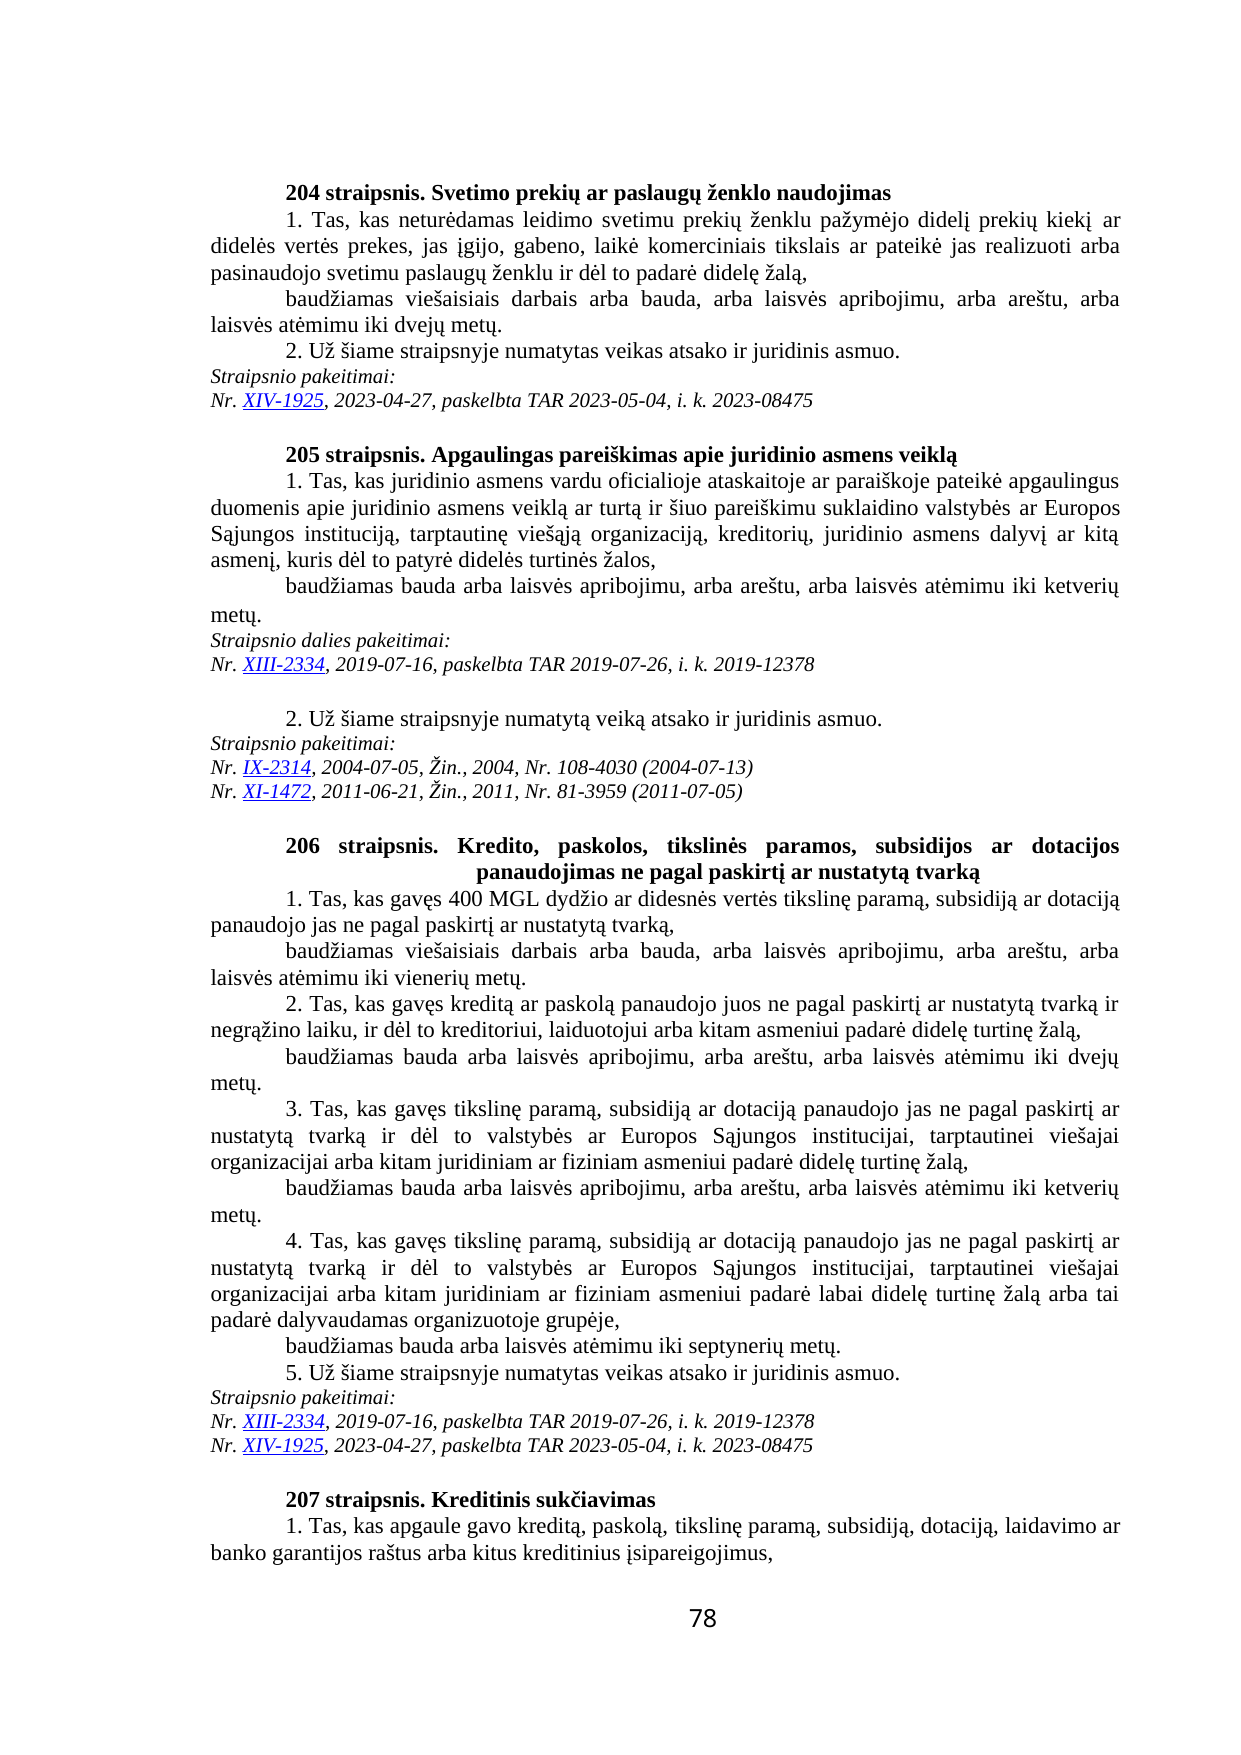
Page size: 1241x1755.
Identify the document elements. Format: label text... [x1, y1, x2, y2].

text 206 straipsnis. Kredito, paskolos, tikslinės paramos, subsidijos ar dotacijos panaudojimas ne pagal paskirtį ar nustatytą tvarką [285, 832, 1120, 884]
text 2. Už šiame straipsnyje numatytas veikas atsako ir juridinis asmuo. [210, 338, 1120, 364]
text baudžiamas bauda arba laisvės apribojimu, arba areštu, arba laisvės atėmimu iki ketverių metų. [210, 1174, 1120, 1227]
text Nr. XIII-2334, 2019-07-16, paskelbta TAR 2019-07-26, i. k. 2019-12378 [210, 652, 1120, 676]
text Nr. XIV-1925, 2023-04-27, paskelbta TAR 2023-05-04, i. k. 2023-08475 [210, 388, 1120, 412]
text 2. Tas, kas gavęs kreditą ar paskolą panaudojo juos ne pagal paskirtį ar nustatytą tvarką ir negrąžino laiku, ir dėl to kreditoriui, laiduotojui arba kitam asmeniui padarė didelę turtinę žalą, [210, 990, 1120, 1043]
text 204 straipsnis. Svetimo prekių ar paslaugų ženklo naudojimas [210, 179, 1120, 206]
text Straipsnio dalies pakeitimai: [210, 628, 1120, 652]
text Straipsnio pakeitimai: [210, 731, 1120, 755]
text 1. Tas, kas neturėdamas leidimo svetimu prekių ženklu pažymėjo didelį prekių kiekį ar didelės vertės prekes, jas įgijo, gabeno, laikė komerciniais tikslais ar pateikė jas realizuoti arba pasinaudojo svetimu paslaugų ženklu ir dėl to padarė didelę žalą, [210, 206, 1120, 285]
text Straipsnio pakeitimai: [210, 1385, 1120, 1409]
text 4. Tas, kas gavęs tikslinę paramą, subsidiją ar dotaciją panaudojo jas ne pagal paskirtį ar nustatytą tvarką ir dėl to valstybės ar Europos Sąjungos institucijai, tarptautinei viešajai organizacijai arba kitam juridiniam ar fiziniam asmeniui padarė labai didelę turtinę žalą arba tai padarė dalyvaudamas organizuotoje grupėje, [210, 1227, 1120, 1333]
text 205 straipsnis. Apgaulingas pareiškimas apie juridinio asmens veiklą [210, 441, 1120, 467]
text 2. Už šiame straipsnyje numatytą veiką atsako ir juridinis asmuo. [210, 704, 1120, 731]
text 3. Tas, kas gavęs tikslinę paramą, subsidiją ar dotaciją panaudojo jas ne pagal paskirtį ar nustatytą tvarką ir dėl to valstybės ar Europos Sąjungos institucijai, tarptautinei viešajai organizacijai arba kitam juridiniam ar fiziniam asmeniui padarė didelę turtinę žalą, [210, 1095, 1120, 1174]
text 1. Tas, kas apgaule gavo kreditą, paskolą, tikslinę paramą, subsidiją, dotaciją, laidavimo ar banko garantijos raštus arba kitus kreditinius įsipareigojimus, [210, 1513, 1120, 1565]
text 5. Už šiame straipsnyje numatytas veikas atsako ir juridinis asmuo. [210, 1359, 1120, 1385]
text Straipsnio pakeitimai: [210, 364, 1120, 388]
text 207 straipsnis. Kreditinis sukčiavimas [210, 1486, 1120, 1513]
text Nr. IX-2314, 2004-07-05, Žin., 2004, Nr. 108-4030 (2004-07-13) [210, 755, 1120, 779]
text baudžiamas viešaisiais darbais arba bauda, arba laisvės apribojimu, arba areštu, arba laisvės atėmimu iki vienerių metų. [210, 937, 1120, 990]
text 1. Tas, kas gavęs 400 MGL dydžio ar didesnės vertės tikslinę paramą, subsidiją ar dotaciją panaudojo jas ne pagal paskirtį ar nustatytą tvarką, [210, 884, 1120, 937]
text baudžiamas bauda arba laisvės atėmimu iki septynerių metų. [210, 1333, 1120, 1359]
text 1. Tas, kas juridinio asmens vardu oficialioje ataskaitoje ar paraiškoje pateikė apgaulingus duomenis apie juridinio asmens veiklą ar turtą ir šiuo pareiškimu suklaidino valstybės ar Europos Sąjungos instituciją, tarptautinę viešąją organizaciją, kreditorių, juridinio asmens dalyvį ar kitą asmenį, kuris dėl to patyrė didelės turtinės žalos, [210, 467, 1120, 573]
text baudžiamas bauda arba laisvės apribojimu, arba areštu, arba laisvės atėmimu iki ketverių metų. [210, 573, 1120, 628]
text Nr. XIV-1925, 2023-04-27, paskelbta TAR 2023-05-04, i. k. 2023-08475 [210, 1433, 1120, 1457]
text baudžiamas viešaisiais darbais arba bauda, arba laisvės apribojimu, arba areštu, arba laisvės atėmimu iki dvejų metų. [210, 285, 1120, 338]
text Nr. XIII-2334, 2019-07-16, paskelbta TAR 2019-07-26, i. k. 2019-12378 [210, 1409, 1120, 1433]
text baudžiamas bauda arba laisvės apribojimu, arba areštu, arba laisvės atėmimu iki dvejų metų. [210, 1043, 1120, 1095]
text Nr. XI-1472, 2011-06-21, Žin., 2011, Nr. 81-3959 (2011-07-05) [210, 779, 1120, 803]
